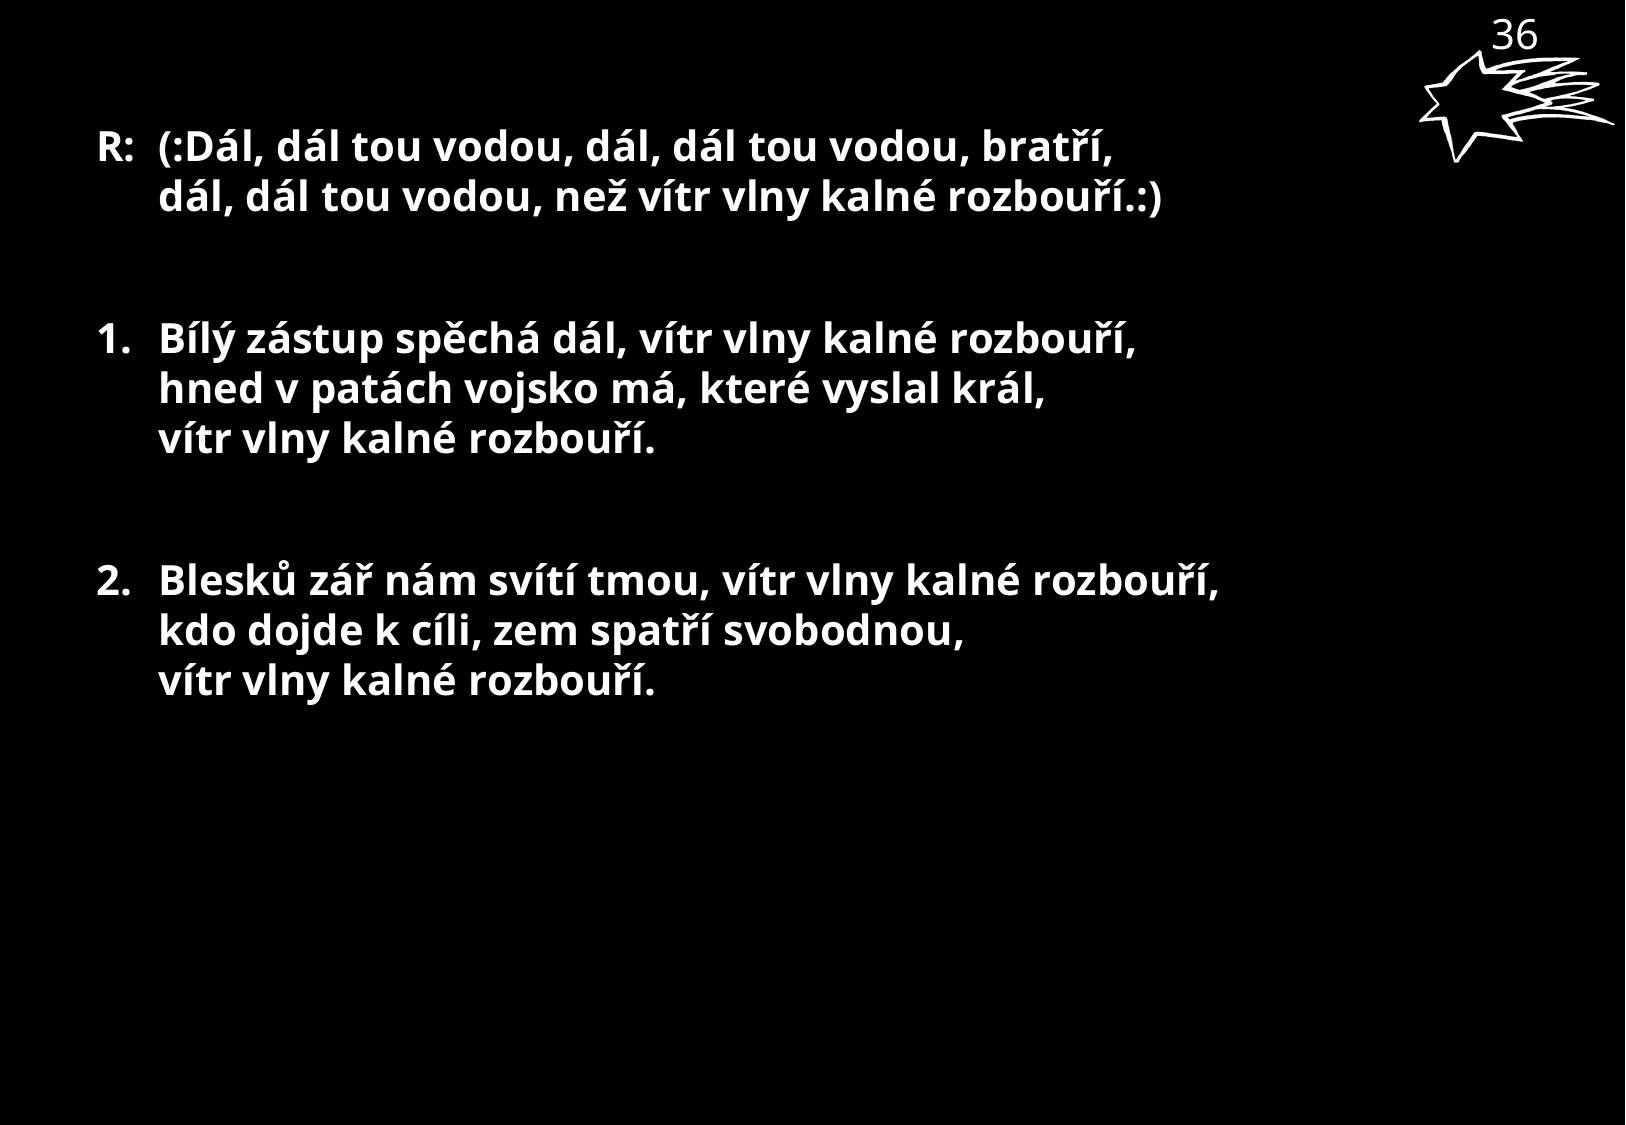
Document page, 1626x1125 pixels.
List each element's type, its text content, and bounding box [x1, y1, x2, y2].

list R: (:Dál, dál tou vodou, dál, dál tou vodou, bratří, dál, dál tou vodou, než vítr vlny kalné rozbouří.:) Bílý zástup spěchá dál, vítr vlny kalné rozbouří, hned v patách vojsko má, které vyslal král, vítr vlny kalné rozbouří. 2. Blesků zář nám svítí tmou, vítr vlny kalné rozbouří, kdo dojde k cíli, zem spatří svobodnou, vítr vlny kalné rozbouří. [81, 112, 1544, 1101]
text_box 36 [1405, 0, 1626, 66]
